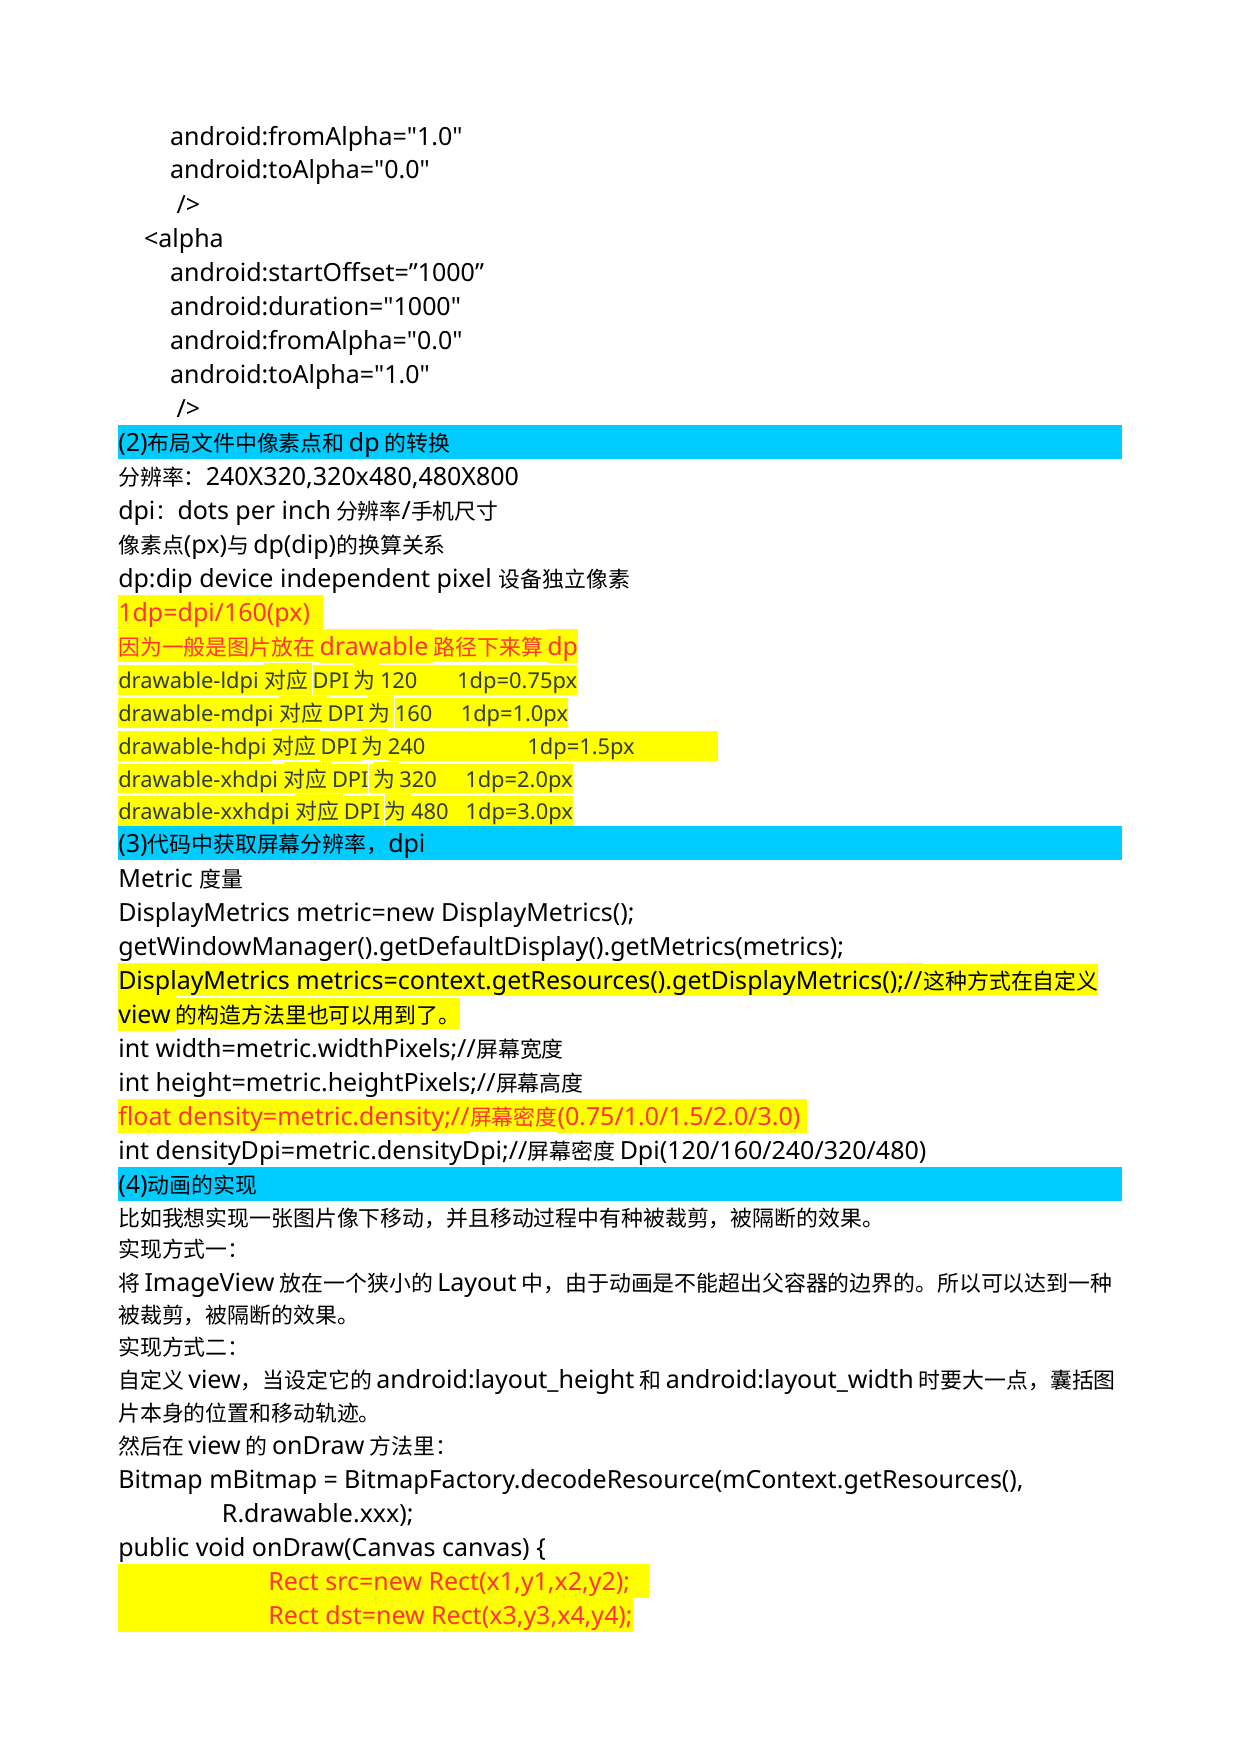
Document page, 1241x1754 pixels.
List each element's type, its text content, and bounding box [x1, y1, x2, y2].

text DisplayMetrics metric=new DisplayMetrics(); [118, 894, 1122, 928]
text <alpha [118, 220, 1122, 254]
text 实现方式二： [118, 1330, 1122, 1362]
text /> [118, 186, 1122, 220]
text android:fromAlpha="0.0" [118, 322, 1122, 357]
text 分辨率：240X320,320x480,480X800 [118, 459, 1122, 493]
text int height=metric.heightPixels;//屏幕高度 [118, 1064, 1122, 1099]
text 比如我想实现一张图片像下移动，并且移动过程中有种被裁剪，被隔断的效果。 [118, 1201, 1122, 1232]
text 1dp=dpi/160(px) [118, 595, 1122, 629]
text 因为一般是图片放在drawable路径下来算dp [118, 629, 1122, 663]
text android:toAlpha="0.0" [118, 152, 1122, 186]
text Metric 度量 [118, 860, 1122, 894]
text (4)动画的实现 [118, 1167, 1122, 1201]
text 自定义view，当设定它的android:layout_height和android:layout_width时要大一点，囊括图片本身的位置和移动轨迹。 [118, 1362, 1122, 1427]
text getWindowManager().getDefaultDisplay().getMetrics(metrics); [118, 928, 1122, 962]
text DisplayMetrics metrics=context.getResources().getDisplayMetrics();//这种方式在自定义view的构造方法里也可以用到了。 [118, 962, 1122, 1031]
text Bitmap mBitmap = BitmapFactory.decodeResource(mContext.getResources(), [118, 1461, 1122, 1495]
text float density=metric.density;//屏幕密度(0.75/1.0/1.5/2.0/3.0) [118, 1099, 1122, 1133]
text android:duration="1000" [118, 288, 1122, 322]
text 将ImageView放在一个狭小的Layout中，由于动画是不能超出父容器的边界的。所以可以达到一种被裁剪，被隔断的效果。 [118, 1264, 1122, 1330]
text 像素点(px)与dp(dip)的换算关系 [118, 527, 1122, 561]
text dp:dip device independent pixel 设备独立像素 [118, 561, 1122, 595]
text drawable-xhdpi 对应DPI为320 1dp=2.0px [118, 761, 1122, 793]
text drawable-ldpi 对应DPI为120 1dp=0.75px [118, 663, 1122, 695]
text 然后在view的onDraw方法里： [118, 1427, 1122, 1461]
text int densityDpi=metric.densityDpi;//屏幕密度Dpi(120/160/240/320/480) [118, 1133, 1122, 1167]
text (3)代码中获取屏幕分辨率，dpi [118, 826, 1122, 860]
text android:fromAlpha="1.0" [118, 118, 1122, 152]
text android:startOffset=”1000” [118, 254, 1122, 288]
text R.drawable.xxx); [118, 1495, 1122, 1529]
text public void onDraw(Canvas canvas) { [118, 1529, 1122, 1563]
text drawable-xxhdpi 对应DPI为480 1dp=3.0px [118, 793, 1122, 826]
text drawable-mdpi 对应DPI为160 1dp=1.0px [118, 695, 1122, 728]
text Rect dst=new Rect(x3,y3,x4,y4); [118, 1598, 1122, 1632]
text /> [118, 391, 1122, 425]
text Rect src=new Rect(x1,y1,x2,y2); [118, 1563, 1122, 1598]
text dpi：dots per inch分辨率/手机尺寸 [118, 493, 1122, 527]
text (2)布局文件中像素点和dp的转换 [118, 425, 1122, 459]
text drawable-hdpi 对应DPI为240 1dp=1.5px [118, 728, 1122, 761]
text int width=metric.widthPixels;//屏幕宽度 [118, 1031, 1122, 1064]
text android:toAlpha="1.0" [118, 357, 1122, 391]
text 实现方式一： [118, 1232, 1122, 1264]
